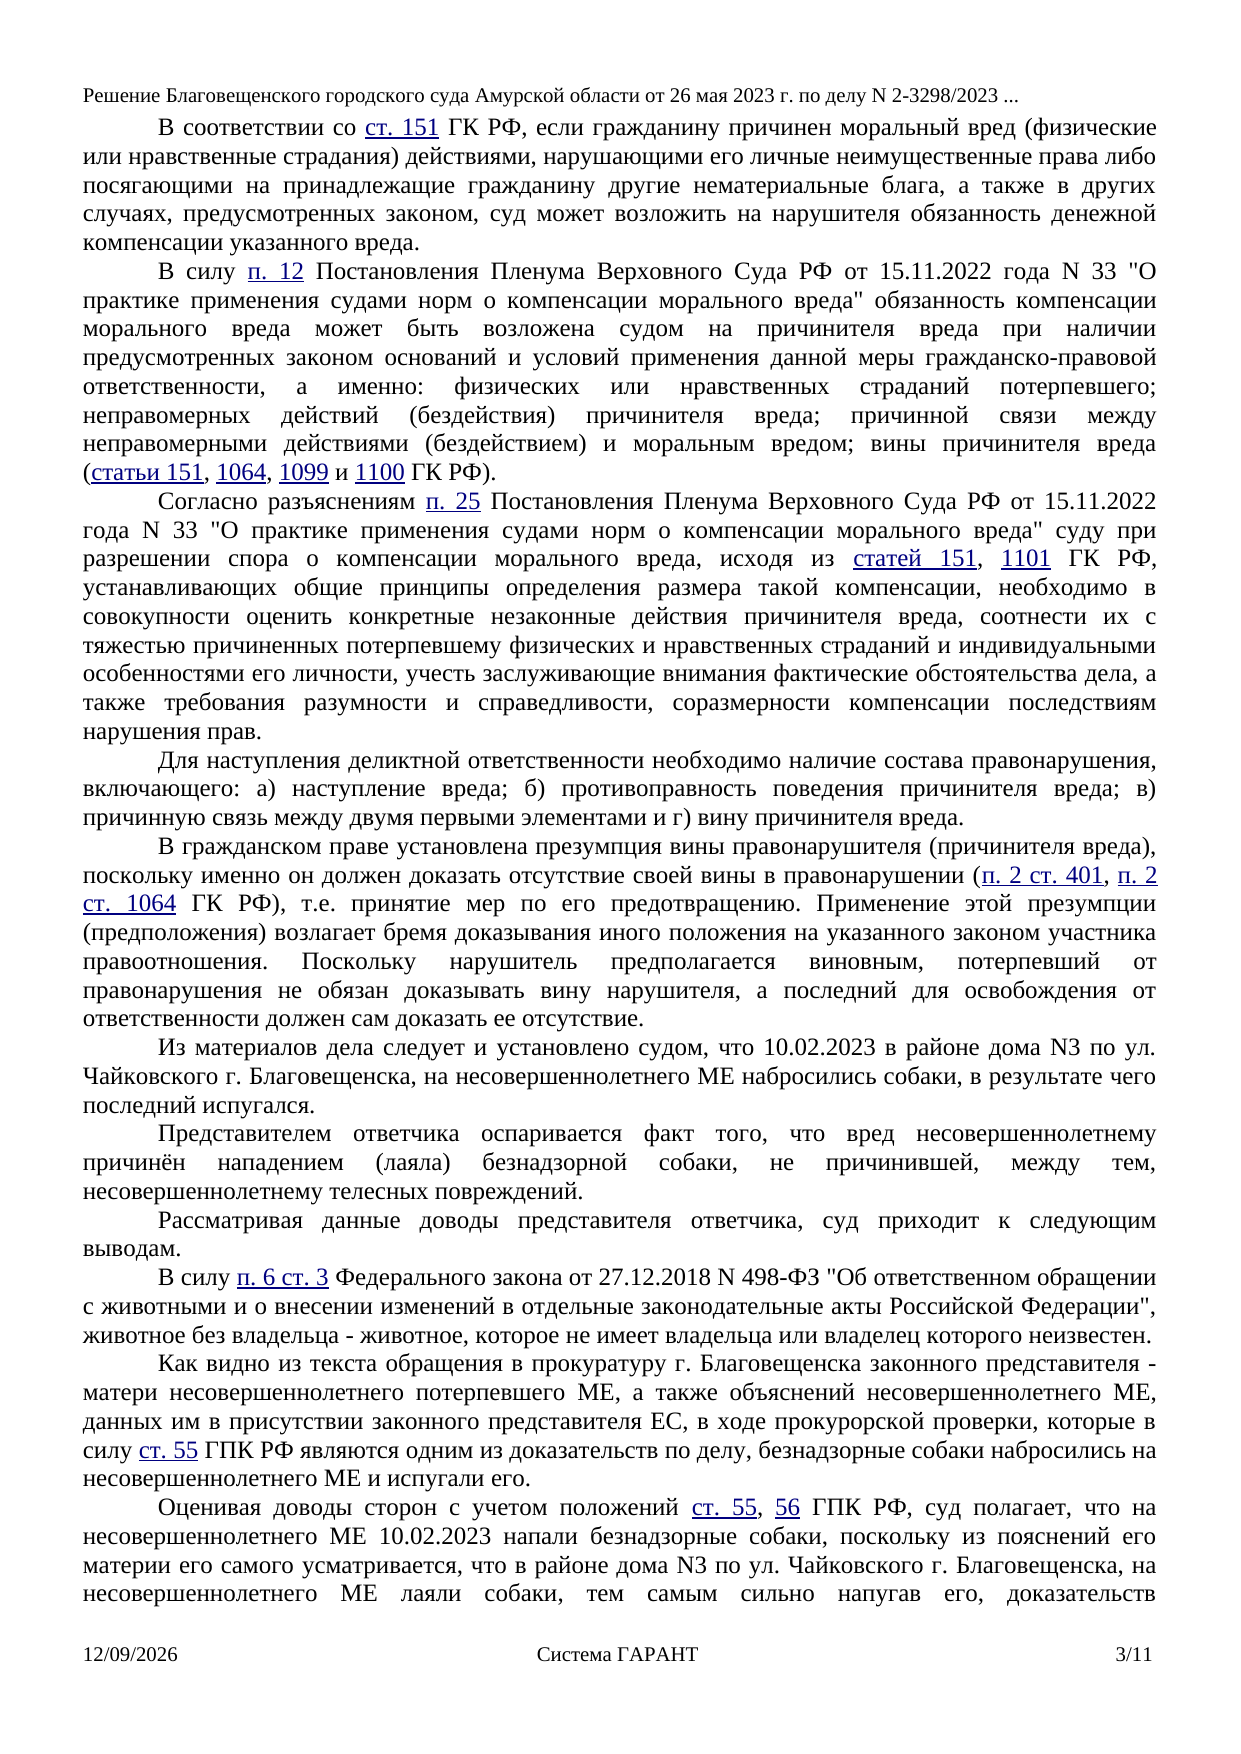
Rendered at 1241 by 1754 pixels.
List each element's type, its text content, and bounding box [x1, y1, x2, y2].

text Как видно из текста обращения в прокуратуру г. Благовещенска законного представителя - матери несовершеннолетнего потерпевшего МЕ, а также объяснений несовершеннолетнего МЕ, данных им в присутствии законного представителя ЕС, в ходе прокурорской проверки, которые в силу ст. 55 ГПК РФ являются одним из доказательств по делу, безнадзорные собаки набросились на несовершеннолетнего МЕ и испугали его. [83, 1348, 1157, 1492]
text В силу п. 12 Постановления Пленума Верховного Суда РФ от 15.11.2022 года N 33 "О практике применения судами норм о компенсации морального вреда" обязанность компенсации морального вреда может быть возложена судом на причинителя вреда при наличии предусмотренных законом оснований и условий применения данной меры гражданско-правовой ответственности, а именно: физических или нравственных страданий потерпевшего; неправомерных действий (бездействия) причинителя вреда; причинной связи между неправомерными действиями (бездействием) и моральным вредом; вины причинителя вреда (статьи 151, 1064, 1099 и 1100 ГК РФ). [83, 256, 1157, 486]
text Представителем ответчика оспаривается факт того, что вред несовершеннолетнему причинён нападением (лаяла) безнадзорной собаки, не причинившей, между тем, несовершеннолетнему телесных повреждений. [83, 1118, 1157, 1205]
text Оценивая доводы сторон с учетом положений ст. 55, 56 ГПК РФ, суд полагает, что на несовершеннолетнего МЕ 10.02.2023 напали безнадзорные собаки, поскольку из пояснений его материи его самого усматривается, что в районе дома N3 по ул. Чайковского г. Благовещенска, на несовершеннолетнего МЕ лаяли собаки, тем самым сильно напугав его, доказательств [83, 1492, 1157, 1607]
text В силу п. 6 ст. 3 Федерального закона от 27.12.2018 N 498-ФЗ "Об ответственном обращении с животными и о внесении изменений в отдельные законодательные акты Российской Федерации", животное без владельца - животное, которое не имеет владельца или владелец которого неизвестен. [83, 1262, 1157, 1348]
text Согласно разъяснениям п. 25 Постановления Пленума Верховного Суда РФ от 15.11.2022 года N 33 "О практике применения судами норм о компенсации морального вреда" суду при разрешении спора о компенсации морального вреда, исходя из статей 151, 1101 ГК РФ, устанавливающих общие принципы определения размера такой компенсации, необходимо в совокупности оценить конкретные незаконные действия причинителя вреда, соотнести их с тяжестью причиненных потерпевшему физических и нравственных страданий и индивидуальными особенностями его личности, учесть заслуживающие внимания фактические обстоятельства дела, а также требования разумности и справедливости, соразмерности компенсации последствиям нарушения прав. [83, 486, 1157, 745]
text Для наступления деликтной ответственности необходимо наличие состава правонарушения, включающего: а) наступление вреда; б) противоправность поведения причинителя вреда; в) причинную связь между двумя первыми элементами и г) вину причинителя вреда. [83, 745, 1157, 831]
text Из материалов дела следует и установлено судом, что 10.02.2023 в районе дома N3 по ул. Чайковского г. Благовещенска, на несовершеннолетнего МЕ набросились собаки, в результате чего последний испугался. [83, 1032, 1157, 1118]
text В гражданском праве установлена презумпция вины правонарушителя (причинителя вреда), поскольку именно он должен доказать отсутствие своей вины в правонарушении (п. 2 ст. 401, п. 2 ст. 1064 ГК РФ), т.е. принятие мер по его предотвращению. Применение этой презумпции (предположения) возлагает бремя доказывания иного положения на указанного законом участника правоотношения. Поскольку нарушитель предполагается виновным, потерпевший от правонарушения не обязан доказывать вину нарушителя, а последний для освобождения от ответственности должен сам доказать ее отсутствие. [83, 831, 1157, 1032]
text В соответствии со ст. 151 ГК РФ, если гражданину причинен моральный вред (физические или нравственные страдания) действиями, нарушающими его личные неимущественные права либо посягающими на принадлежащие гражданину другие нематериальные блага, а также в других случаях, предусмотренных законом, суд может возложить на нарушителя обязанность денежной компенсации указанного вреда. [83, 112, 1157, 256]
text Рассматривая данные доводы представителя ответчика, суд приходит к следующим выводам. [83, 1205, 1157, 1262]
